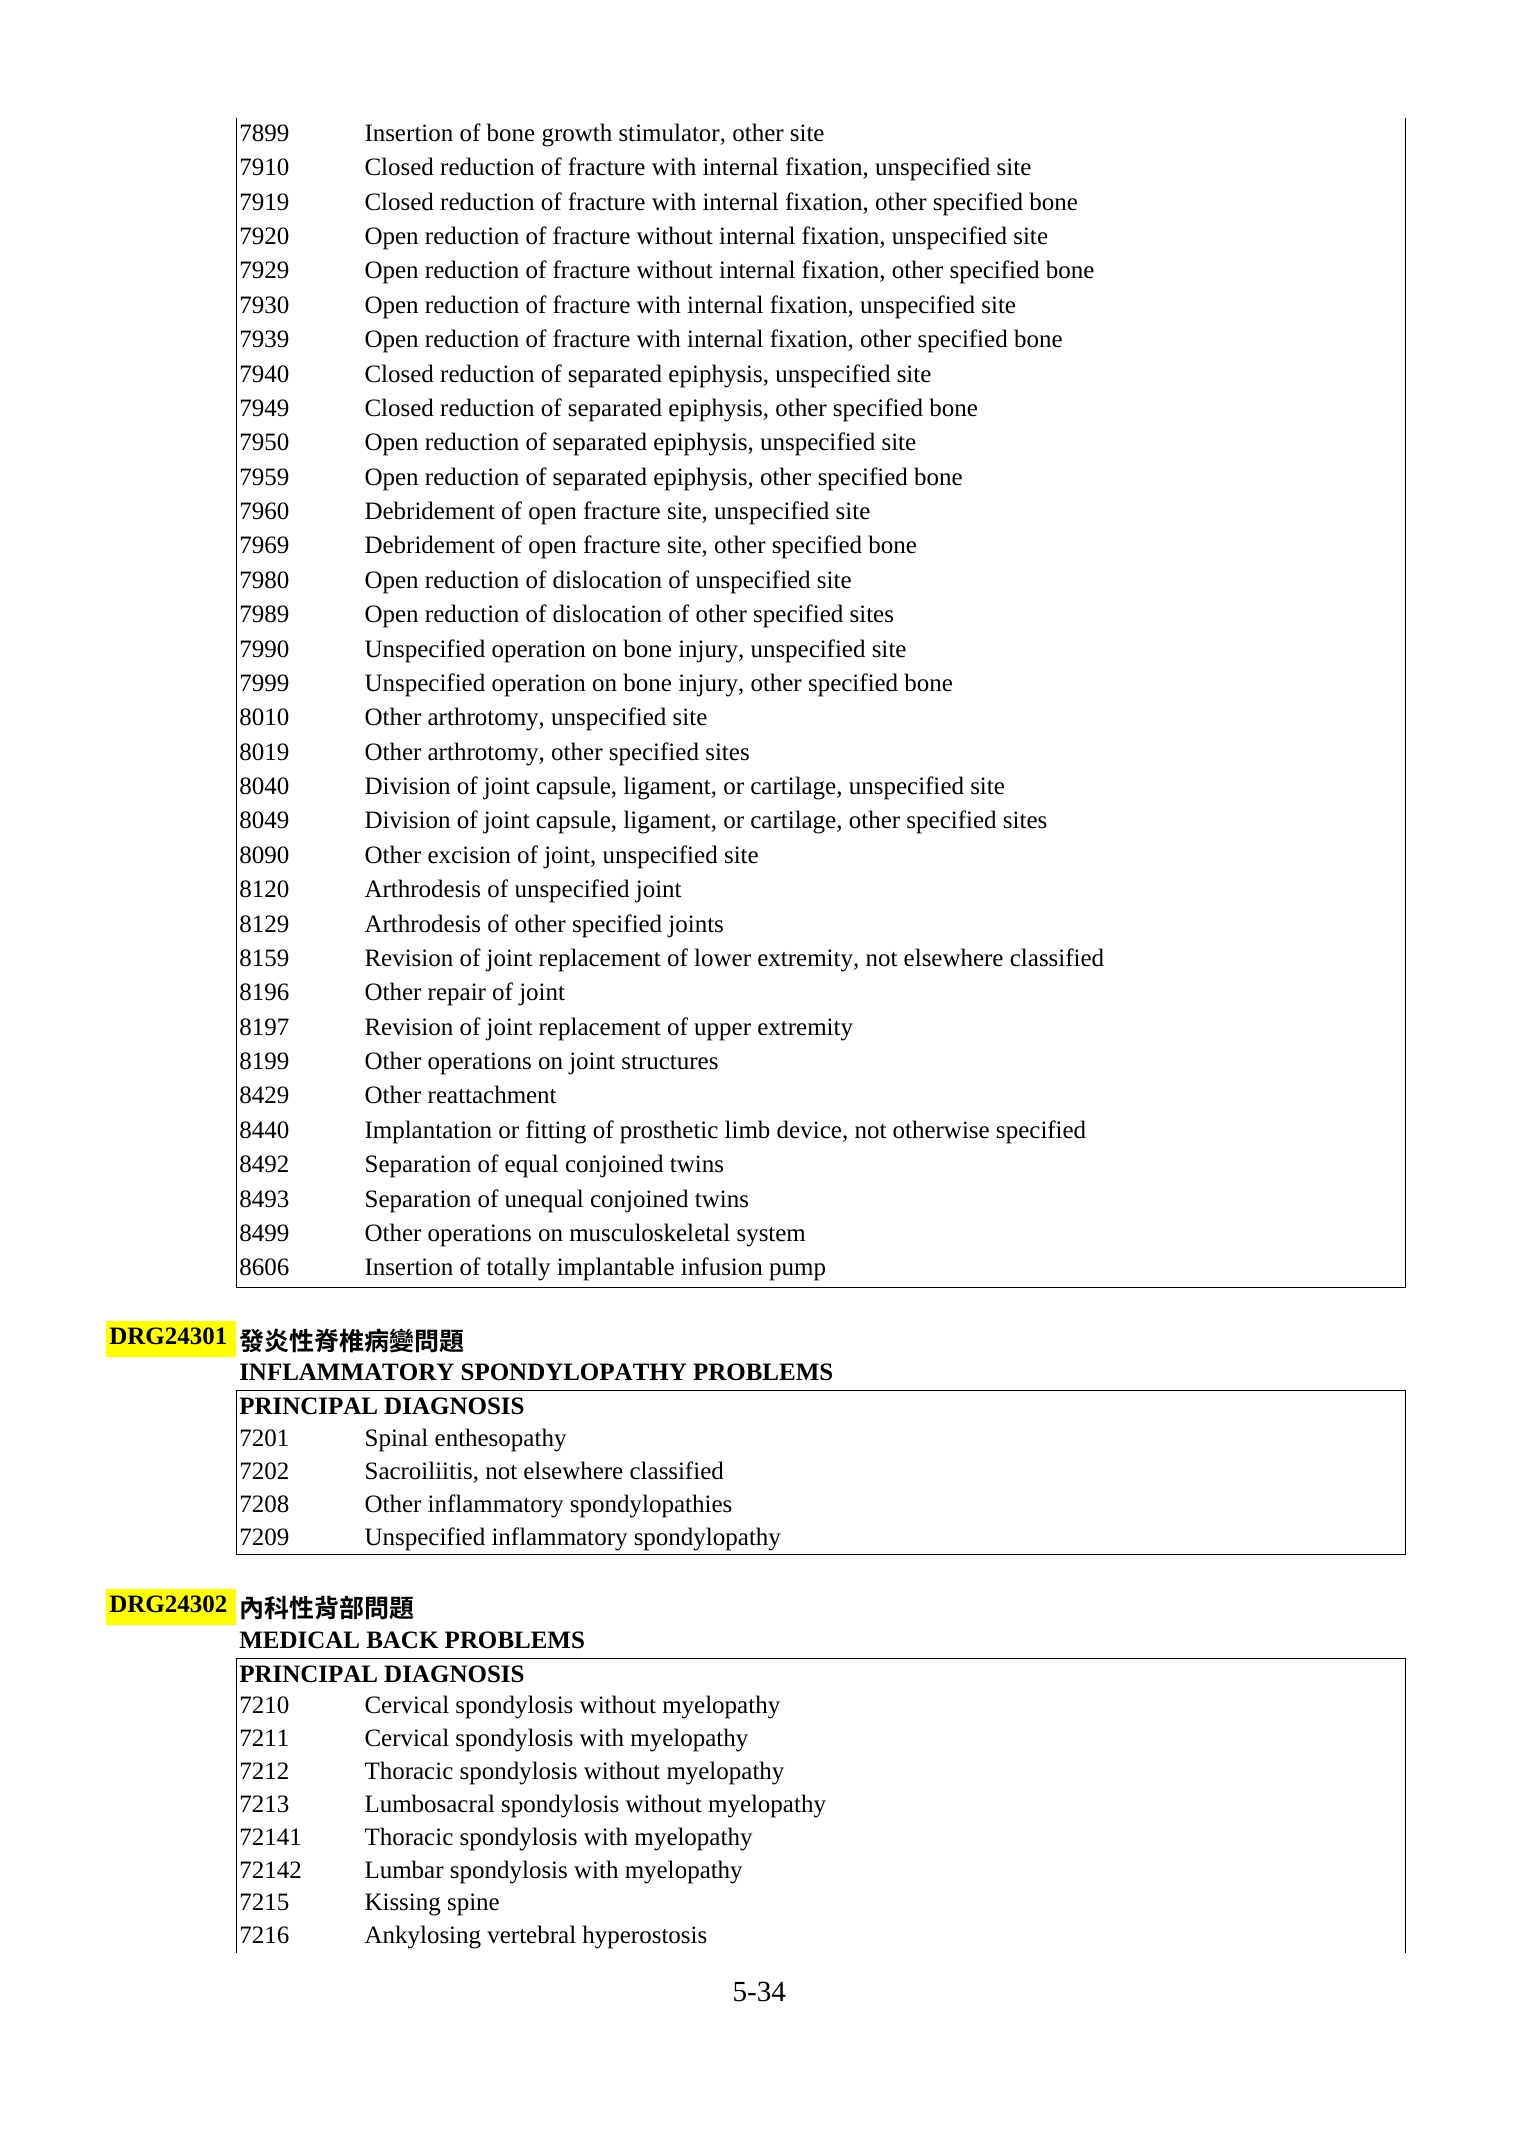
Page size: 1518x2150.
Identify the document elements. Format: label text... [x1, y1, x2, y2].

table_cell 8197 [237, 1012, 361, 1046]
table_cell 7950 [237, 428, 361, 462]
table_cell Thoracic spondylosis with myelopathy [361, 1822, 1405, 1855]
table_cell Other reattachment [361, 1081, 1405, 1115]
table_cell [106, 1756, 236, 1789]
table_cell 8010 [237, 703, 361, 737]
table_cell [106, 1081, 236, 1115]
table_cell Cervical spondylosis without myelopathy [361, 1691, 1405, 1723]
table_cell 7899 [237, 118, 361, 152]
table_cell [106, 1789, 236, 1822]
table_cell Open reduction of separated epiphysis, other specified bone [361, 462, 1405, 496]
table_cell Closed reduction of fracture with internal fixation, other specified bone [361, 187, 1405, 221]
table_cell 8049 [237, 806, 361, 840]
table_cell Other arthrotomy, unspecified site [361, 703, 1405, 737]
table_cell [106, 1658, 236, 1691]
table_cell [1406, 1046, 1468, 1081]
table_cell 7999 [237, 668, 361, 702]
table_cell [236, 1555, 361, 1589]
table_cell 7989 [237, 599, 361, 634]
table_cell Open reduction of fracture with internal fixation, unspecified site [361, 290, 1405, 324]
table_cell [106, 393, 236, 427]
table_cell 7209 [237, 1522, 361, 1554]
table_cell [1406, 1920, 1468, 1953]
table_cell [106, 1012, 236, 1046]
table_cell Cervical spondylosis with myelopathy [361, 1724, 1405, 1756]
table_cell Thoracic spondylosis without myelopathy [361, 1756, 1405, 1789]
table_cell Other repair of joint [361, 978, 1405, 1012]
table_cell 7211 [237, 1724, 361, 1756]
table_cell [106, 668, 236, 702]
table_cell 72142 [237, 1855, 361, 1887]
table_cell [1406, 1888, 1468, 1920]
table_cell [361, 1288, 1406, 1321]
table_cell Open reduction of fracture without internal fixation, other specified bone [361, 256, 1405, 290]
table_cell [106, 462, 236, 496]
table_cell [1406, 1081, 1468, 1115]
table_cell 8196 [237, 978, 361, 1012]
table_cell Debridement of open fracture site, unspecified site [361, 496, 1405, 531]
table_cell Division of joint capsule, ligament, or cartilage, unspecified site [361, 771, 1405, 806]
table_cell [1406, 1822, 1468, 1855]
table_cell [106, 1358, 236, 1390]
table_cell [1406, 1287, 1468, 1321]
table_cell [1406, 187, 1468, 221]
table_cell [1406, 496, 1468, 531]
table_cell [106, 1390, 236, 1423]
table_cell [106, 153, 236, 187]
table_cell [1406, 221, 1468, 256]
table_cell [1406, 1012, 1468, 1046]
table_cell 發炎性脊椎病變問題 [236, 1321, 1406, 1357]
table_cell [1406, 1489, 1468, 1522]
table_cell [1406, 1789, 1468, 1822]
table_cell Debridement of open fracture site, other specified bone [361, 531, 1405, 565]
table_cell [106, 359, 236, 393]
table_cell [1406, 1423, 1468, 1456]
table_cell 8199 [237, 1046, 361, 1081]
table_cell [106, 1253, 236, 1287]
table_cell 7201 [237, 1423, 361, 1456]
table_cell Separation of unequal conjoined twins [361, 1184, 1405, 1218]
table_cell 7920 [237, 221, 361, 256]
table_cell [106, 221, 236, 256]
table_cell 7210 [237, 1691, 361, 1723]
table_cell PRINCIPAL DIAGNOSIS [237, 1391, 1405, 1423]
table_cell DRG24301 [106, 1321, 236, 1357]
table_cell [1406, 1522, 1468, 1554]
table_cell [1406, 1756, 1468, 1789]
table_cell 72141 [237, 1822, 361, 1855]
table_cell [106, 840, 236, 874]
table_cell Unspecified operation on bone injury, unspecified site [361, 634, 1405, 668]
table_cell [1406, 153, 1468, 187]
table_cell Revision of joint replacement of lower extremity, not elsewhere classified [361, 943, 1405, 977]
table_cell [106, 187, 236, 221]
table_cell [1406, 359, 1468, 393]
table_cell [106, 978, 236, 1012]
table_cell Closed reduction of separated epiphysis, unspecified site [361, 359, 1405, 393]
table_cell 7929 [237, 256, 361, 290]
table_cell 7930 [237, 290, 361, 324]
table_cell [1406, 1184, 1468, 1218]
table_cell [106, 1855, 236, 1887]
table_cell [1406, 806, 1468, 840]
table_cell [106, 737, 236, 771]
table_cell [1406, 634, 1468, 668]
table_cell [106, 703, 236, 737]
table_cell [1406, 1724, 1468, 1756]
table_cell [1406, 1691, 1468, 1723]
table_cell [1406, 324, 1468, 359]
table_cell 8159 [237, 943, 361, 977]
table_cell Spinal enthesopathy [361, 1423, 1405, 1456]
table_cell Kissing spine [361, 1888, 1405, 1920]
table_cell Other inflammatory spondylopathies [361, 1489, 1405, 1522]
table_cell [106, 565, 236, 599]
table_cell 7202 [237, 1456, 361, 1489]
table_cell Sacroiliitis, not elsewhere classified [361, 1456, 1405, 1489]
table_cell [106, 874, 236, 909]
table_cell [1406, 462, 1468, 496]
table_cell 7940 [237, 359, 361, 393]
table_cell 7969 [237, 531, 361, 565]
table_cell [1406, 599, 1468, 634]
table_cell Insertion of bone growth stimulator, other site [361, 118, 1405, 152]
table_cell [1406, 1253, 1468, 1287]
table_cell 7960 [237, 496, 361, 531]
table_cell 7919 [237, 187, 361, 221]
table_cell Closed reduction of separated epiphysis, other specified bone [361, 393, 1405, 427]
table_cell Division of joint capsule, ligament, or cartilage, other specified sites [361, 806, 1405, 840]
table_cell 7910 [237, 153, 361, 187]
table_cell [106, 1184, 236, 1218]
table_cell [106, 1287, 236, 1321]
table_cell [1406, 1589, 1468, 1625]
table_cell Open reduction of fracture with internal fixation, other specified bone [361, 324, 1405, 359]
table_cell 8019 [237, 737, 361, 771]
table_cell Open reduction of dislocation of unspecified site [361, 565, 1405, 599]
table_cell [106, 1691, 236, 1723]
table_cell [1406, 1321, 1468, 1357]
table_cell 8492 [237, 1149, 361, 1184]
table_cell DRG24302 [106, 1589, 236, 1625]
table_cell [106, 1046, 236, 1081]
table_cell [106, 1920, 236, 1953]
table_cell [1406, 909, 1468, 943]
table_cell 7939 [237, 324, 361, 359]
table_cell [106, 1554, 236, 1589]
table_cell 8120 [237, 874, 361, 909]
table_cell [1406, 1358, 1468, 1390]
table_cell Unspecified inflammatory spondylopathy [361, 1522, 1405, 1554]
table_cell 7213 [237, 1789, 361, 1822]
table_cell [106, 1822, 236, 1855]
table_cell [1406, 531, 1468, 565]
table_cell 7215 [237, 1888, 361, 1920]
table_cell [1406, 737, 1468, 771]
table_cell [1406, 565, 1468, 599]
table_cell [1406, 393, 1468, 427]
table_cell [361, 1555, 1406, 1589]
table_cell [1406, 840, 1468, 874]
table_cell [1406, 1390, 1468, 1423]
table_cell Open reduction of separated epiphysis, unspecified site [361, 428, 1405, 462]
table_cell [106, 1456, 236, 1489]
table_cell [106, 909, 236, 943]
table_cell [1406, 978, 1468, 1012]
table_cell [106, 290, 236, 324]
table_cell 8429 [237, 1081, 361, 1115]
table_cell Other operations on musculoskeletal system [361, 1218, 1405, 1252]
table_cell [106, 1522, 236, 1554]
table_cell [1406, 943, 1468, 977]
table_cell 7949 [237, 393, 361, 427]
table_cell Open reduction of fracture without internal fixation, unspecified site [361, 221, 1405, 256]
table_cell [106, 256, 236, 290]
table_cell [1406, 874, 1468, 909]
table_cell [106, 531, 236, 565]
table_cell [106, 496, 236, 531]
table_cell [106, 943, 236, 977]
table_cell Lumbosacral spondylosis without myelopathy [361, 1789, 1405, 1822]
table_cell Other excision of joint, unspecified site [361, 840, 1405, 874]
table_cell [1406, 1149, 1468, 1184]
table_cell Ankylosing vertebral hyperostosis [361, 1920, 1405, 1953]
table_cell [106, 1724, 236, 1756]
table_cell [1406, 1218, 1468, 1252]
table_cell 8090 [237, 840, 361, 874]
table_cell [106, 1888, 236, 1920]
table_cell 7216 [237, 1920, 361, 1953]
table_cell [1406, 256, 1468, 290]
table_cell 8040 [237, 771, 361, 806]
table_cell Closed reduction of fracture with internal fixation, unspecified site [361, 153, 1405, 187]
table_cell 8129 [237, 909, 361, 943]
table_cell INFLAMMATORY SPONDYLOPATHY PROBLEMS [236, 1358, 1406, 1390]
table_cell 7980 [237, 565, 361, 599]
table_cell [1406, 1658, 1468, 1691]
table_cell Lumbar spondylosis with myelopathy [361, 1855, 1405, 1887]
table_cell 8493 [237, 1184, 361, 1218]
table_cell 7959 [237, 462, 361, 496]
table_cell [106, 771, 236, 806]
table_cell [1406, 428, 1468, 462]
table_cell [106, 599, 236, 634]
table_cell Unspecified operation on bone injury, other specified bone [361, 668, 1405, 702]
table_cell Arthrodesis of unspecified joint [361, 874, 1405, 909]
table_cell [106, 634, 236, 668]
table_cell [1406, 1115, 1468, 1149]
table_cell Other operations on joint structures [361, 1046, 1405, 1081]
table_cell [106, 324, 236, 359]
table_cell [106, 1489, 236, 1522]
table_cell Open reduction of dislocation of other specified sites [361, 599, 1405, 634]
table_cell 8440 [237, 1115, 361, 1149]
table_cell [1406, 668, 1468, 702]
table_cell [106, 1149, 236, 1184]
table_cell [1406, 771, 1468, 806]
table_cell 內科性背部問題 [236, 1589, 1406, 1625]
table_cell 8606 [237, 1253, 361, 1287]
table_cell [1406, 118, 1468, 152]
table_cell [1406, 1456, 1468, 1489]
table_cell Insertion of totally implantable infusion pump [361, 1253, 1405, 1287]
table_cell 7990 [237, 634, 361, 668]
table_cell Separation of equal conjoined twins [361, 1149, 1405, 1184]
table_cell [236, 1288, 361, 1321]
table_cell [106, 1625, 236, 1658]
table_cell MEDICAL BACK PROBLEMS [236, 1625, 1406, 1658]
table_cell [106, 1115, 236, 1149]
table_cell [106, 1218, 236, 1252]
table_cell [106, 428, 236, 462]
table_cell 7208 [237, 1489, 361, 1522]
table_cell Arthrodesis of other specified joints [361, 909, 1405, 943]
table_cell Implantation or fitting of prosthetic limb device, not otherwise specified [361, 1115, 1405, 1149]
table_cell [106, 118, 236, 152]
table_cell PRINCIPAL DIAGNOSIS [237, 1659, 1405, 1691]
table_cell 7212 [237, 1756, 361, 1789]
table_cell [1406, 1625, 1468, 1658]
table_cell [1406, 290, 1468, 324]
table_cell [106, 1423, 236, 1456]
table_cell 8499 [237, 1218, 361, 1252]
table_cell [1406, 703, 1468, 737]
table_cell [1406, 1855, 1468, 1887]
table_cell Revision of joint replacement of upper extremity [361, 1012, 1405, 1046]
table_cell [1406, 1554, 1468, 1589]
table_cell Other arthrotomy, other specified sites [361, 737, 1405, 771]
table_cell [106, 806, 236, 840]
